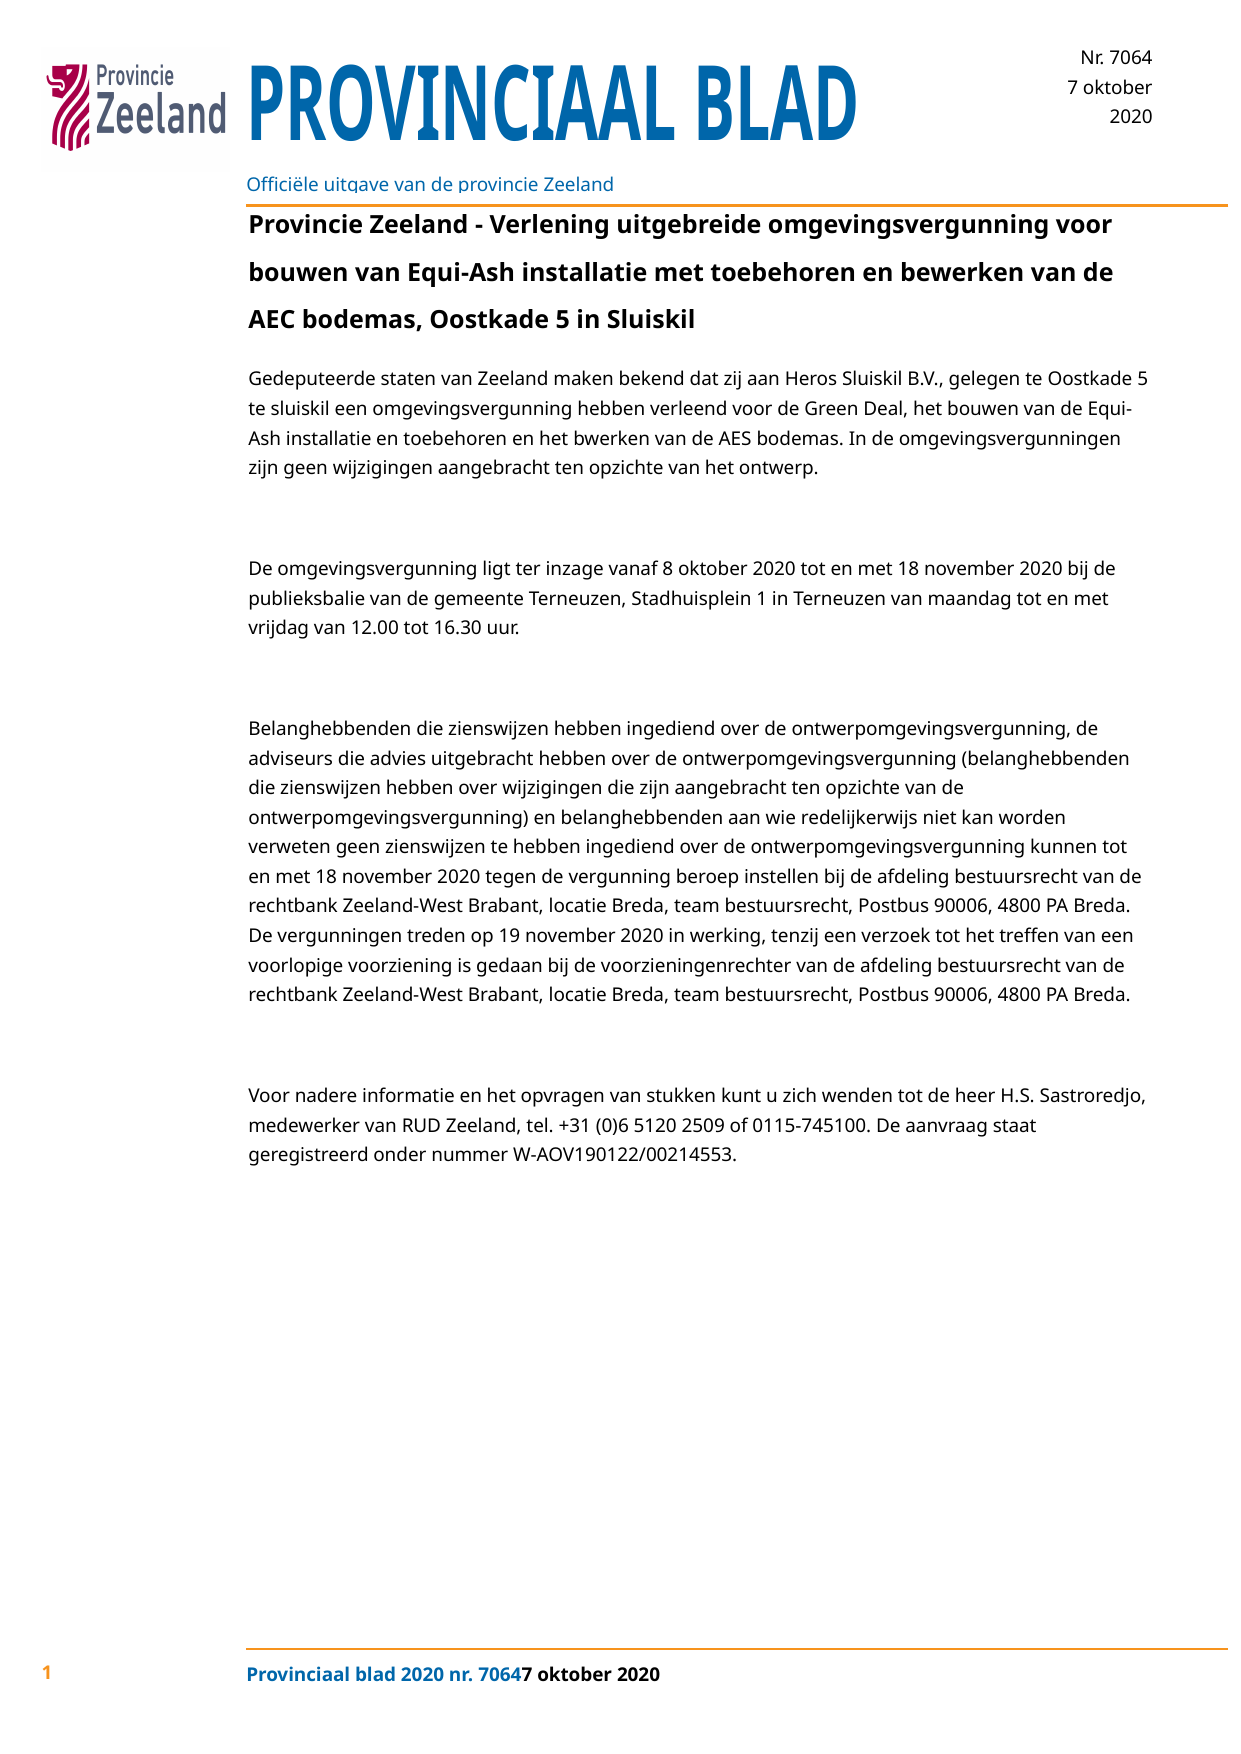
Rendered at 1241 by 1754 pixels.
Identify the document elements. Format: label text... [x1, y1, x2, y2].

text Gedeputeerde staten van Zeeland maken bekend dat zij aan Heros Sluiskil B.V., gelegen te Oostkade 5 te sluiskil een omgevingsvergunning hebben verleend voor de Green Deal, het bouwen van de Equi-Ash installatie en toebehoren en het bwerken van de AES bodemas. In de omgevingsvergunningen zijn geen wijzigingen aangebracht ten opzichte van het ontwerp. [248, 366, 1152, 480]
text Belanghebbenden die zienswijzen hebben ingediend over de ontwerpomgevingsvergunning, de adviseurs die advies uitgebracht hebben over de ontwerpomgevingsvergunning (belanghebbenden die zienswijzen hebben over wijzigingen die zijn aangebracht ten opzichte van de ontwerpomgevingsvergunning) en belanghebbenden aan wie redelijkerwijs niet kan worden verweten geen zienswijzen te hebben ingediend over de ontwerpomgevingsvergunning kunnen tot en met 18 november 2020 tegen de vergunning beroep instellen bij de afdeling bestuursrecht van de rechtbank Zeeland-West Brabant, locatie Breda, team bestuursrecht, Postbus 90006, 4800 PA Breda. De vergunningen treden op 19 november 2020 in werking, tenzij een verzoek tot het treffen van een voorlopige voorziening is gedaan bij de voorzieningenrechter van de afdeling bestuursrecht van de rechtbank Zeeland-West Brabant, locatie Breda, team bestuursrecht, Postbus 90006, 4800 PA Breda. [248, 715, 1152, 1007]
text De omgevingsvergunning ligt ter inzage vanaf 8 oktober 2020 tot en met 18 november 2020 bij de publieksbalie van de gemeente Terneuzen, Stadhuisplein 1 in Terneuzen van maandag tot en met vrijdag van 12.00 tot 16.30 uur. [248, 555, 1152, 640]
text Voor nadere informatie en het opvragen van stukken kunt u zich wenden tot de heer H.S. Sastroredjo, medewerker van RUD Zeeland, tel. +31 (0)6 5120 2509 of 0115-745100. De aanvraag staat geregistreerd onder nummer W-AOV190122/00214553. [248, 1082, 1152, 1167]
text Provincie Zeeland - Verlening uitgebreide omgevingsvergunning voor bouwen van Equi-Ash installatie met toebehoren en bewerken van de AEC bodemas, Oostkade 5 in Sluiskil [248, 207, 1152, 336]
picture [41, 47, 231, 172]
